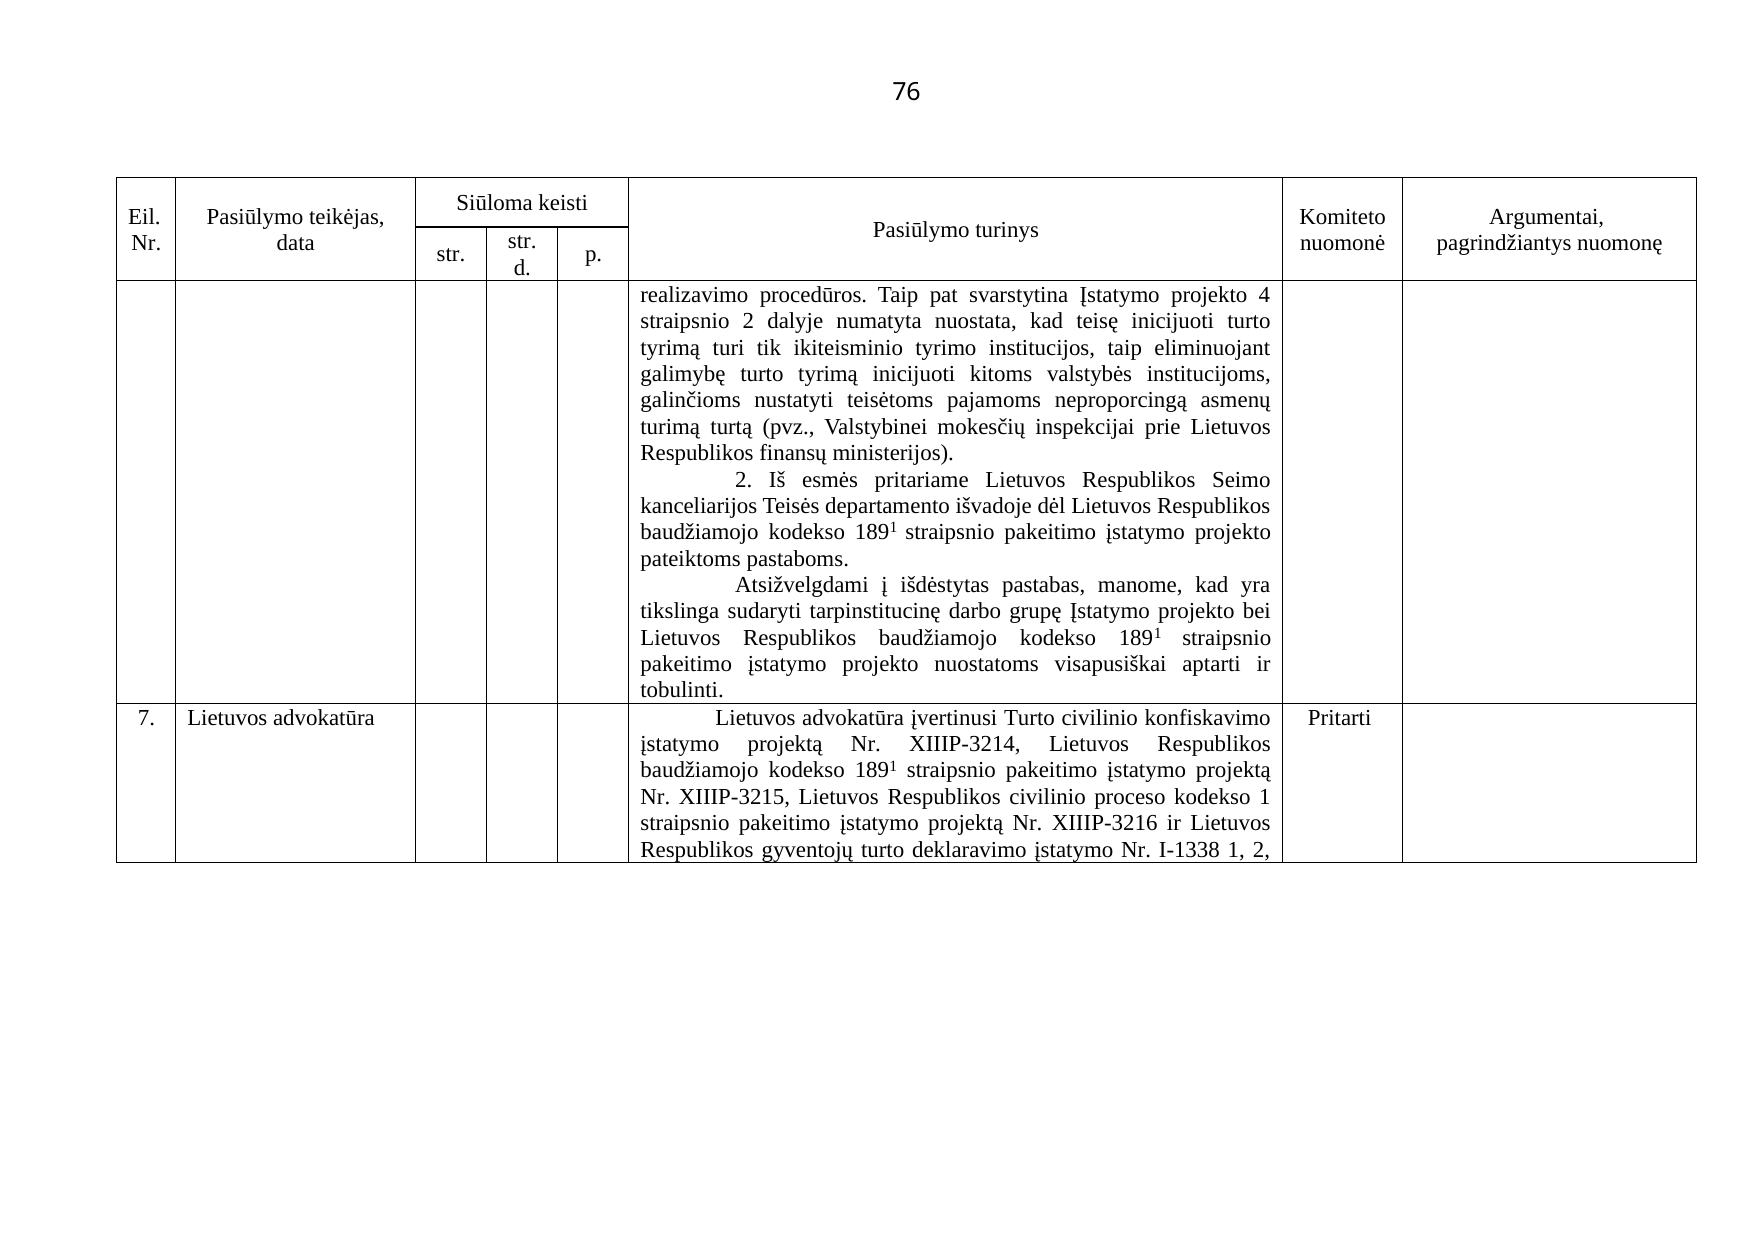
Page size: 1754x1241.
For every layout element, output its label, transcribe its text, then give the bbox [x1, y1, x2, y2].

table_cell str. [416, 228, 486, 280]
table_cell str. d. [487, 228, 557, 280]
table_header Pasiūlymo turinys [629, 178, 1282, 280]
table_cell 7. [117, 704, 175, 862]
table_cell [176, 281, 415, 703]
table_cell [416, 704, 486, 862]
table_cell [416, 281, 486, 703]
table_header Komiteto nuomonė [1283, 178, 1402, 280]
table_cell [558, 704, 628, 862]
table_cell [558, 281, 628, 703]
table_cell Pritarti [1283, 704, 1402, 862]
table_header Pasiūlymo teikėjas, data [176, 178, 415, 280]
table_cell realizavimo procedūros. Taip pat svarstytina Įstatymo projekto 4 straipsnio 2 dalyje numatyta nuostata, kad teisę inicijuoti turto tyrimą turi tik ikiteisminio tyrimo institucijos, taip eliminuojant galimybę turto tyrimą inicijuoti kitoms valstybės institucijoms, galinčioms nustatyti teisėtoms pajamoms neproporcingą asmenų turimą turtą (pvz., Valstybinei mokesčių inspekcijai prie Lietuvos Respublikos finansų ministerijos). 2. Iš esmės pritariame Lietuvos Respublikos Seimo kanceliarijos Teisės departamento išvadoje dėl Lietuvos Respublikos baudžiamojo kodekso 1891 straipsnio pakeitimo įstatymo projekto pateiktoms pastaboms. Atsižvelgdami į išdėstytas pastabas, manome, kad yra tikslinga sudaryti tarpinstitucinę darbo grupę Įstatymo projekto bei Lietuvos Respublikos baudžiamojo kodekso 1891 straipsnio pakeitimo įstatymo projekto nuostatoms visapusiškai aptarti ir tobulinti. [629, 281, 1282, 703]
table_cell [1283, 281, 1402, 703]
table_cell [487, 281, 557, 703]
table_cell p. [558, 228, 628, 280]
table_header Eil. Nr. [117, 178, 175, 280]
table_cell [1403, 281, 1696, 703]
table_cell [117, 281, 175, 703]
table_cell [487, 704, 557, 862]
table_header Argumentai, pagrindžiantys nuomonę [1403, 178, 1696, 280]
table_cell Lietuvos advokatūra įvertinusi Turto civilinio konfiskavimo įstatymo projektą Nr. XIIIP-3214, Lietuvos Respublikos baudžiamojo kodekso 1891 straipsnio pakeitimo įstatymo projektą Nr. XIIIP-3215, Lietuvos Respublikos civilinio proceso kodekso 1 straipsnio pakeitimo įstatymo projektą Nr. XIIIP-3216 ir Lietuvos Respublikos gyventojų turto deklaravimo įstatymo Nr. I-1338 1, 2, [629, 704, 1282, 862]
table_cell Lietuvos advokatūra [176, 704, 415, 862]
table_cell [1403, 704, 1696, 862]
table_header Siūloma keisti [416, 178, 628, 226]
